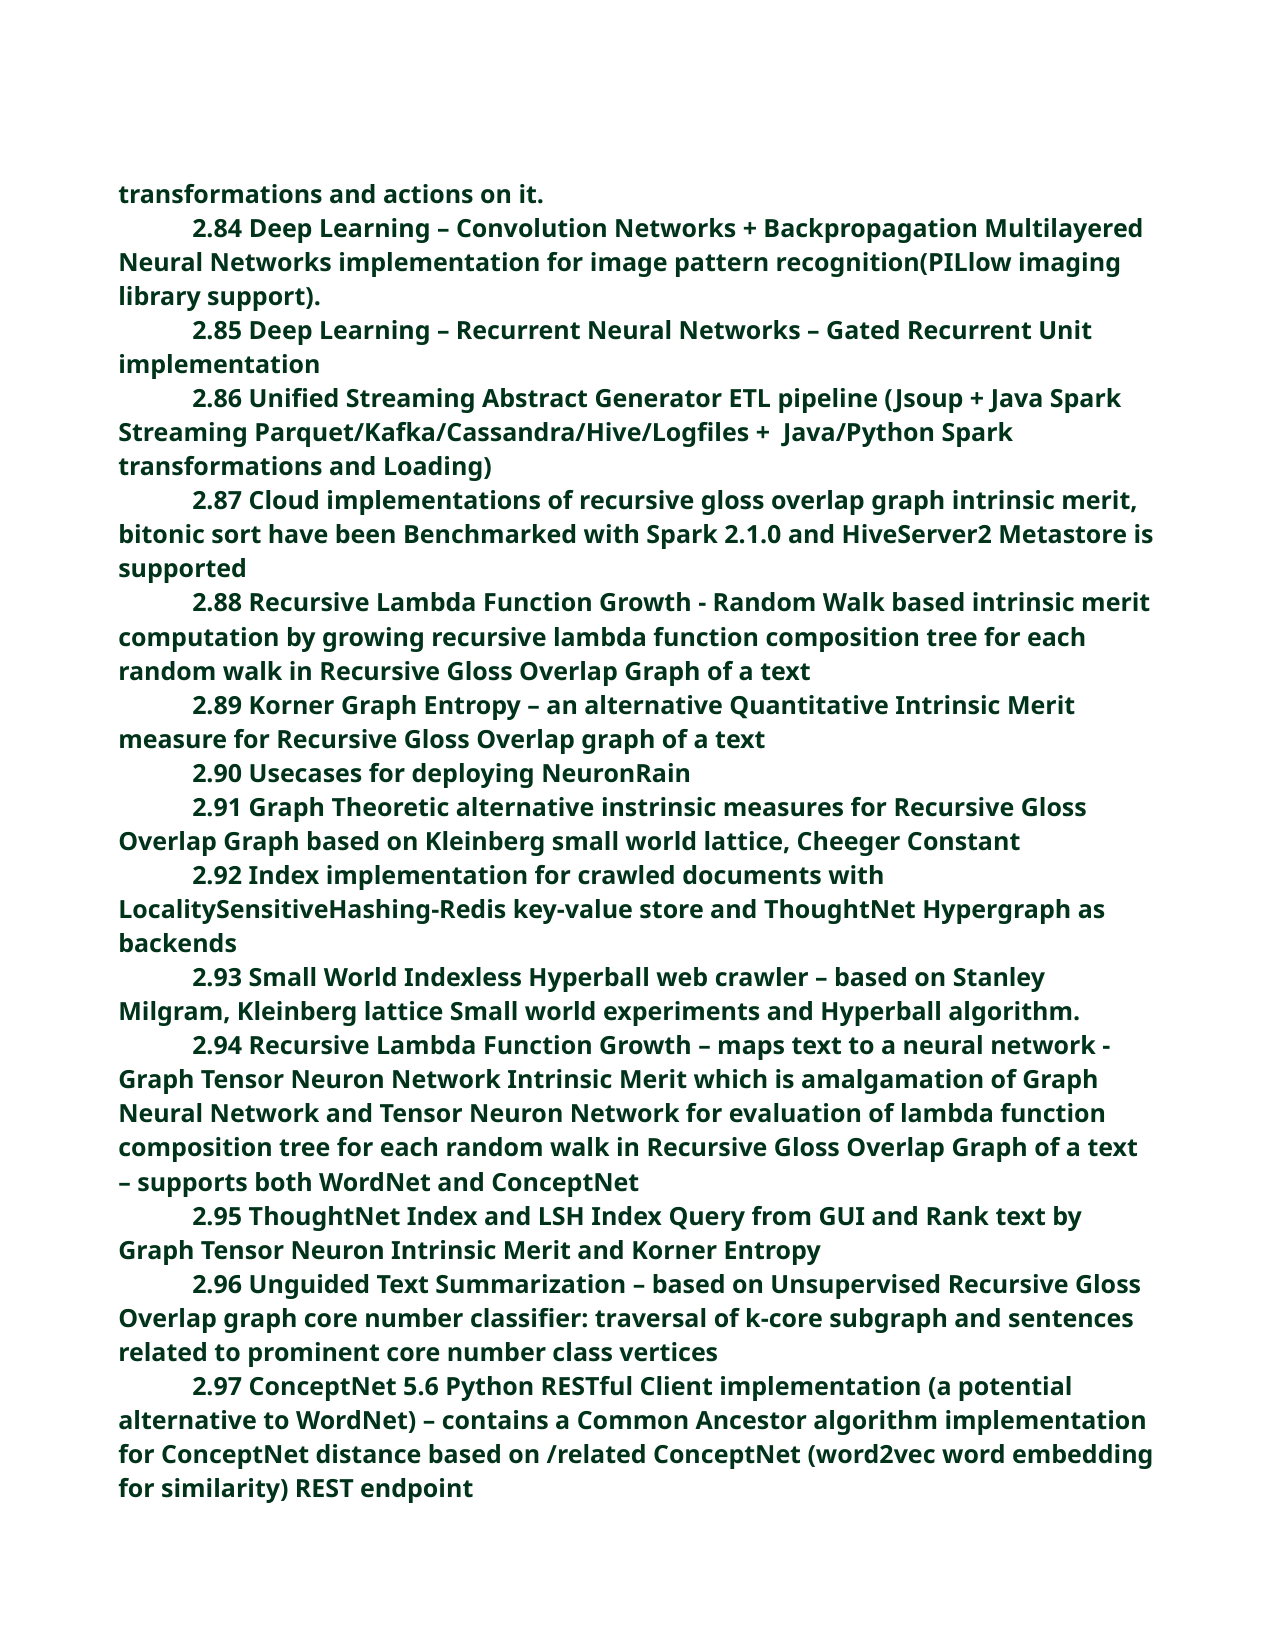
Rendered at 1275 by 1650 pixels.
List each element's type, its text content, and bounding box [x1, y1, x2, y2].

text 2.91 Graph Theoretic alternative instrinsic measures for Recursive Gloss Overlap Graph based on Kleinberg small world lattice, Cheeger Constant [118, 789, 1157, 858]
text transformations and actions on it. [118, 176, 1157, 210]
text 2.94 Recursive Lambda Function Growth – maps text to a neural network - Graph Tensor Neuron Network Intrinsic Merit which is amalgamation of Graph Neural Network and Tensor Neuron Network for evaluation of lambda function composition tree for each random walk in Recursive Gloss Overlap Graph of a text – supports both WordNet and ConceptNet [118, 1028, 1157, 1198]
text 2.93 Small World Indexless Hyperball web crawler – based on Stanley Milgram, Kleinberg lattice Small world experiments and Hyperball algorithm. [118, 960, 1157, 1028]
text 2.87 Cloud implementations of recursive gloss overlap graph intrinsic merit, bitonic sort have been Benchmarked with Spark 2.1.0 and HiveServer2 Metastore is supported [118, 483, 1157, 585]
text 2.84 Deep Learning – Convolution Networks + Backpropagation Multilayered Neural Networks implementation for image pattern recognition(PILlow imaging library support). [118, 210, 1157, 313]
text 2.86 Unified Streaming Abstract Generator ETL pipeline (Jsoup + Java Spark Streaming Parquet/Kafka/Cassandra/Hive/Logfiles + Java/Python Spark transformations and Loading) [118, 381, 1157, 483]
text 2.85 Deep Learning – Recurrent Neural Networks – Gated Recurrent Unit implementation [118, 313, 1157, 381]
text 2.96 Unguided Text Summarization – based on Unsupervised Recursive Gloss Overlap graph core number classifier: traversal of k-core subgraph and sentences related to prominent core number class vertices [118, 1266, 1157, 1368]
text 2.95 ThoughtNet Index and LSH Index Query from GUI and Rank text by Graph Tensor Neuron Intrinsic Merit and Korner Entropy [118, 1198, 1157, 1266]
text 2.92 Index implementation for crawled documents with LocalitySensitiveHashing-Redis key-value store and ThoughtNet Hypergraph as backends [118, 858, 1157, 960]
text 2.97 ConceptNet 5.6 Python RESTful Client implementation (a potential alternative to WordNet) – contains a Common Ancestor algorithm implementation for ConceptNet distance based on /related ConceptNet (word2vec word embedding for similarity) REST endpoint [118, 1368, 1157, 1505]
text 2.90 Usecases for deploying NeuronRain [118, 755, 1157, 789]
text 2.89 Korner Graph Entropy – an alternative Quantitative Intrinsic Merit measure for Recursive Gloss Overlap graph of a text [118, 687, 1157, 755]
text 2.88 Recursive Lambda Function Growth - Random Walk based intrinsic merit computation by growing recursive lambda function composition tree for each random walk in Recursive Gloss Overlap Graph of a text [118, 585, 1157, 687]
